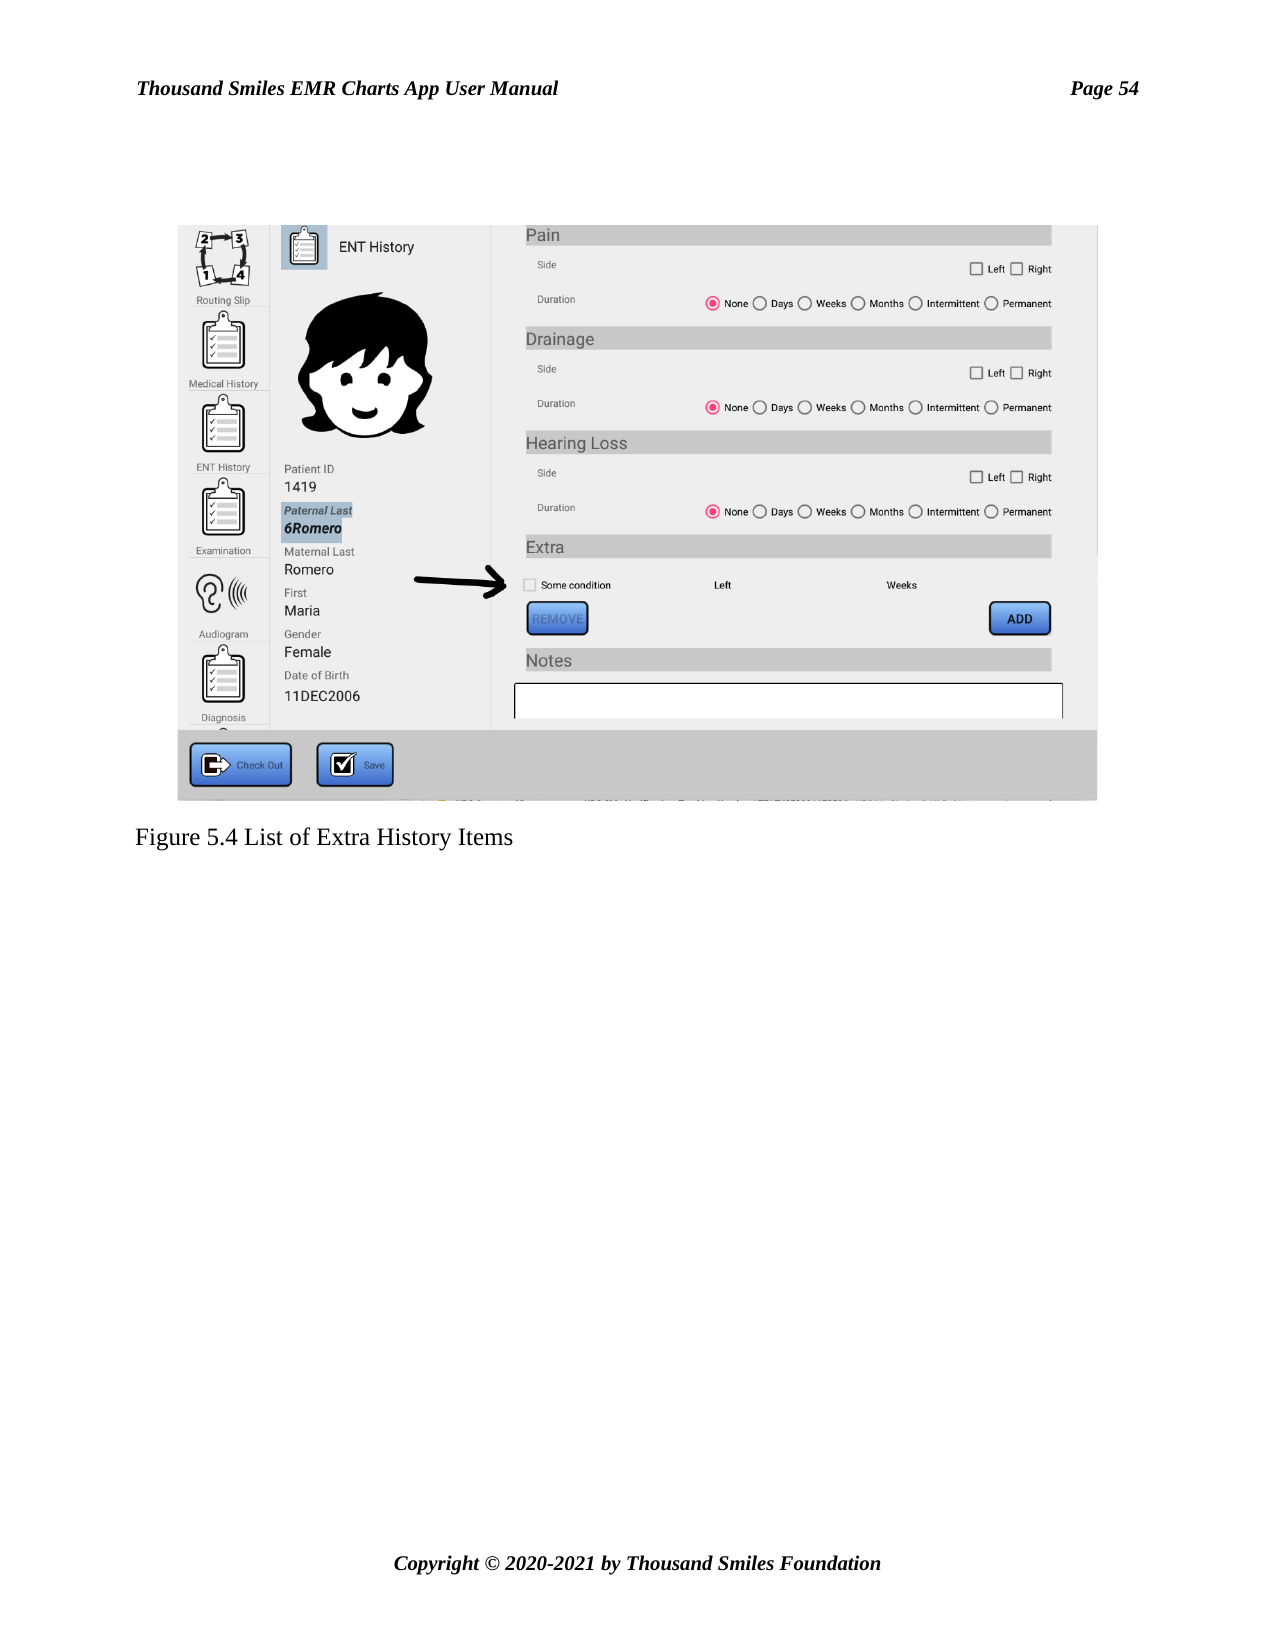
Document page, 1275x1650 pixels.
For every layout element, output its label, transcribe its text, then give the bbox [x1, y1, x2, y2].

picture [177, 225, 1098, 801]
text Figure 5.4 List of Extra History Items [135, 825, 1140, 850]
